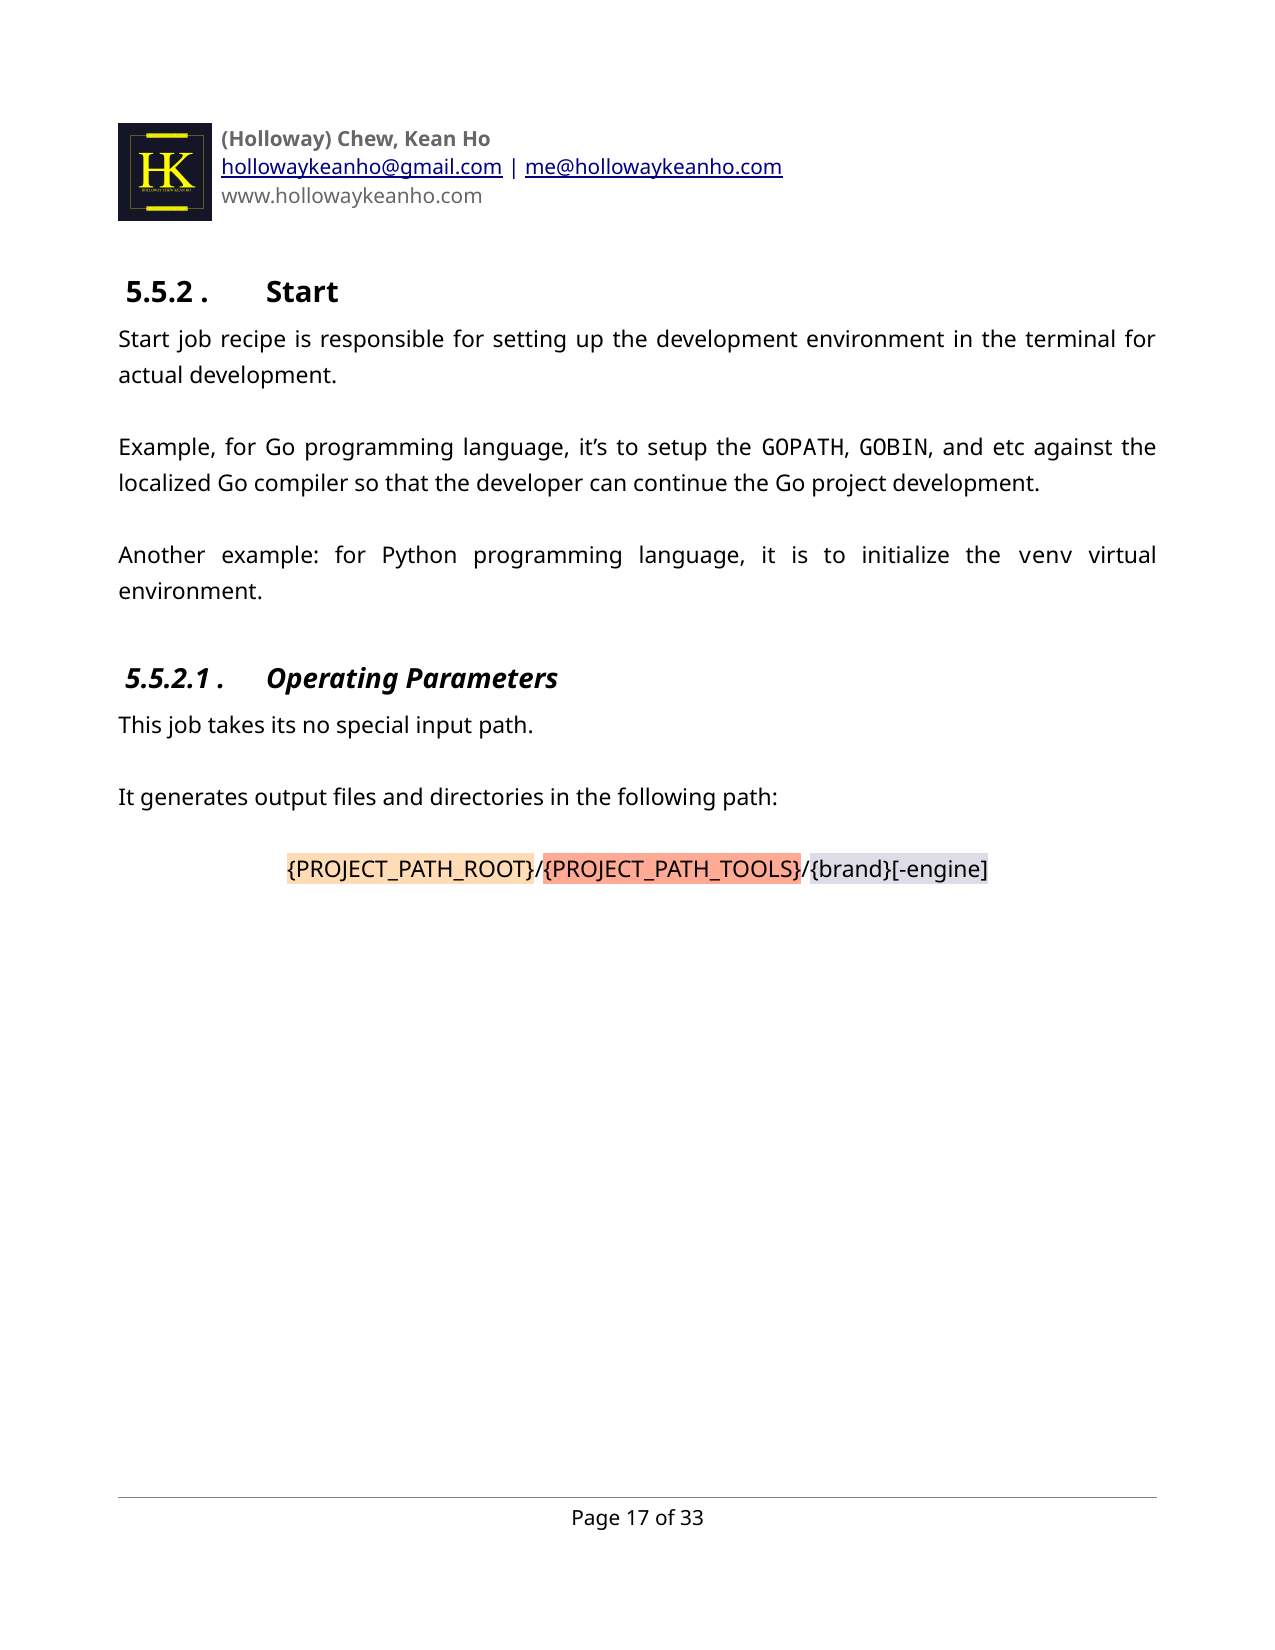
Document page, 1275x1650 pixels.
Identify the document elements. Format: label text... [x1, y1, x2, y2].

text This job takes its no special input path. [118, 709, 1157, 740]
picture [118, 123, 212, 221]
text Start job recipe is responsible for setting up the development environment in the terminal for actual development. [118, 323, 1157, 390]
text Example, for Go programming language, it’s to setup the GOPATH, GOBIN, and etc against the localized Go compiler so that the developer can continue the Go project development. [118, 431, 1157, 498]
text Another example: for Python programming language, it is to initialize the venv virtual environment. [118, 539, 1157, 606]
subtitle Start [118, 271, 1157, 311]
subtitle Operating Parameters [118, 659, 1157, 697]
text {PROJECT_PATH_ROOT}/{PROJECT_PATH_TOOLS}/{brand}[-engine] [118, 853, 1157, 884]
text It generates output files and directories in the following path: [118, 781, 1157, 812]
